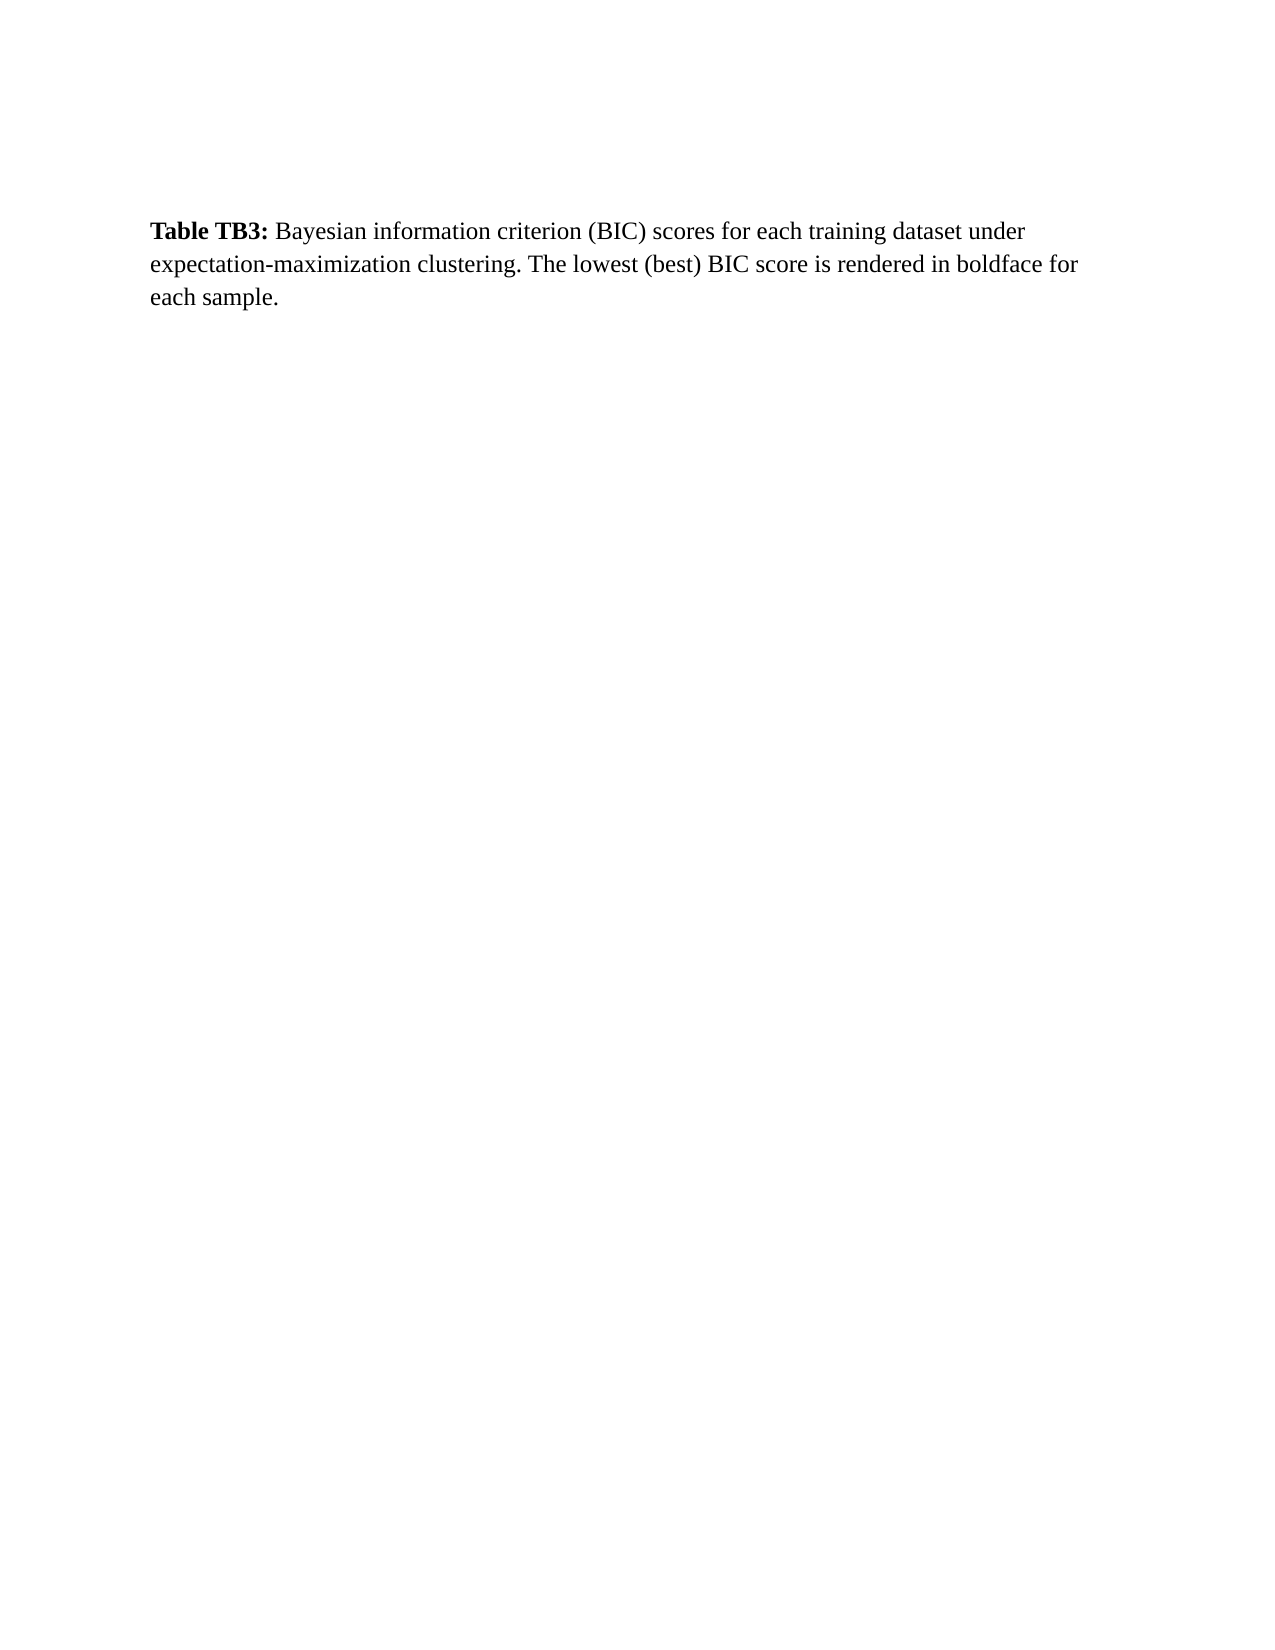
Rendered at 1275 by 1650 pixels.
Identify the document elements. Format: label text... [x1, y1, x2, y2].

text Table TB3: Bayesian information criterion (BIC) scores for each training dataset under expectation-maximization clustering. The lowest (best) BIC score is rendered in boldface for each sample. [150, 216, 1125, 311]
